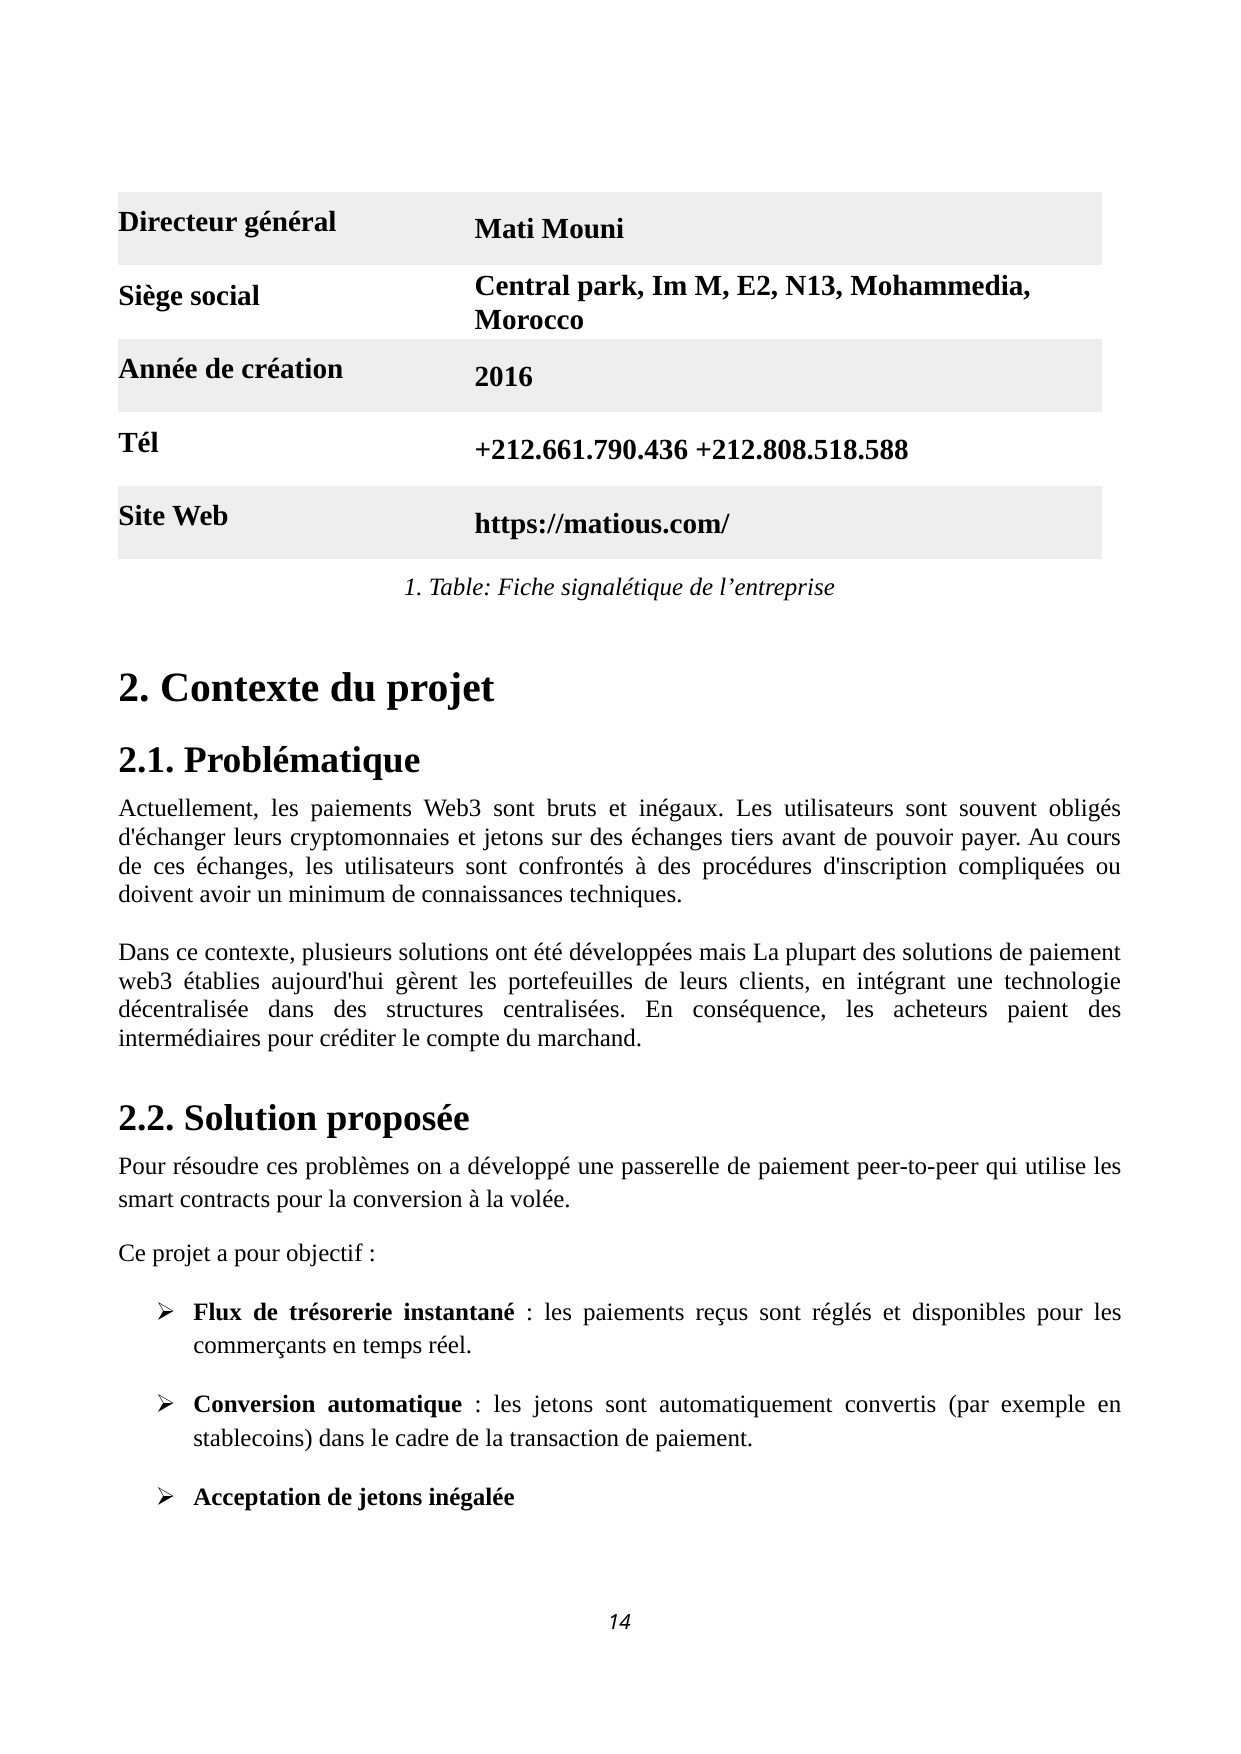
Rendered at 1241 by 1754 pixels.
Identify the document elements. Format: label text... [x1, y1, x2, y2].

table_cell Siège social [118, 265, 474, 339]
table_cell Tél [118, 412, 474, 486]
table_cell Directeur général [118, 192, 474, 265]
table_cell Mati Mouni [474, 192, 1102, 265]
list Acceptation de jetons inégalée [156, 1482, 1122, 1511]
list Conversion automatique : les jetons sont automatiquement convertis (par exemple en stablecoins) dans le cadre de la transaction de paiement. [156, 1389, 1122, 1451]
text Pour résoudre ces problèmes on a développé une passerelle de paiement peer-to-peer qui utilise les smart contracts pour la conversion à la volée. [118, 1151, 1122, 1213]
text Dans ce contexte, plusieurs solutions ont été développées mais La plupart des solutions de paiement web3 établies aujourd'hui gèrent les portefeuilles de leurs clients, en intégrant une technologie décentralisée dans des structures centralisées. En conséquence, les acheteurs paient des intermédiaires pour créditer le compte du marchand. [118, 937, 1122, 1052]
table_cell 2016 [474, 339, 1102, 412]
table_cell https://matious.com/ [474, 486, 1102, 559]
subtitle 2.2. Solution proposée [118, 1095, 1122, 1138]
table_cell +212.661.790.436 +212.808.518.588 [474, 412, 1102, 486]
table_cell Central park, Im M, E2, N13, Mohammedia, Morocco [474, 265, 1102, 339]
table_cell Année de création [118, 339, 474, 412]
text Ce projet a pour objectif : [118, 1238, 1122, 1266]
text Actuellement, les paiements Web3 sont bruts et inégaux. Les utilisateurs sont souvent obligés d'échanger leurs cryptomonnaies et jetons sur des échanges tiers avant de pouvoir payer. Au cours de ces échanges, les utilisateurs sont confrontés à des procédures d'inscription compliquées ou doivent avoir un minimum de connaissances techniques. [118, 793, 1122, 908]
list Flux de trésorerie instantané : les paiements reçus sont réglés et disponibles pour les commerçants en temps réel. [156, 1297, 1122, 1359]
subtitle 2.1. Problématique [118, 738, 1122, 781]
table_cell [474, 118, 1102, 192]
text 1. Table: Fiche signalétique de l’entreprise [118, 572, 1122, 601]
table_cell Site Web [118, 486, 474, 559]
subtitle 2. Contexte du projet [118, 663, 1122, 711]
table_cell [118, 118, 474, 192]
